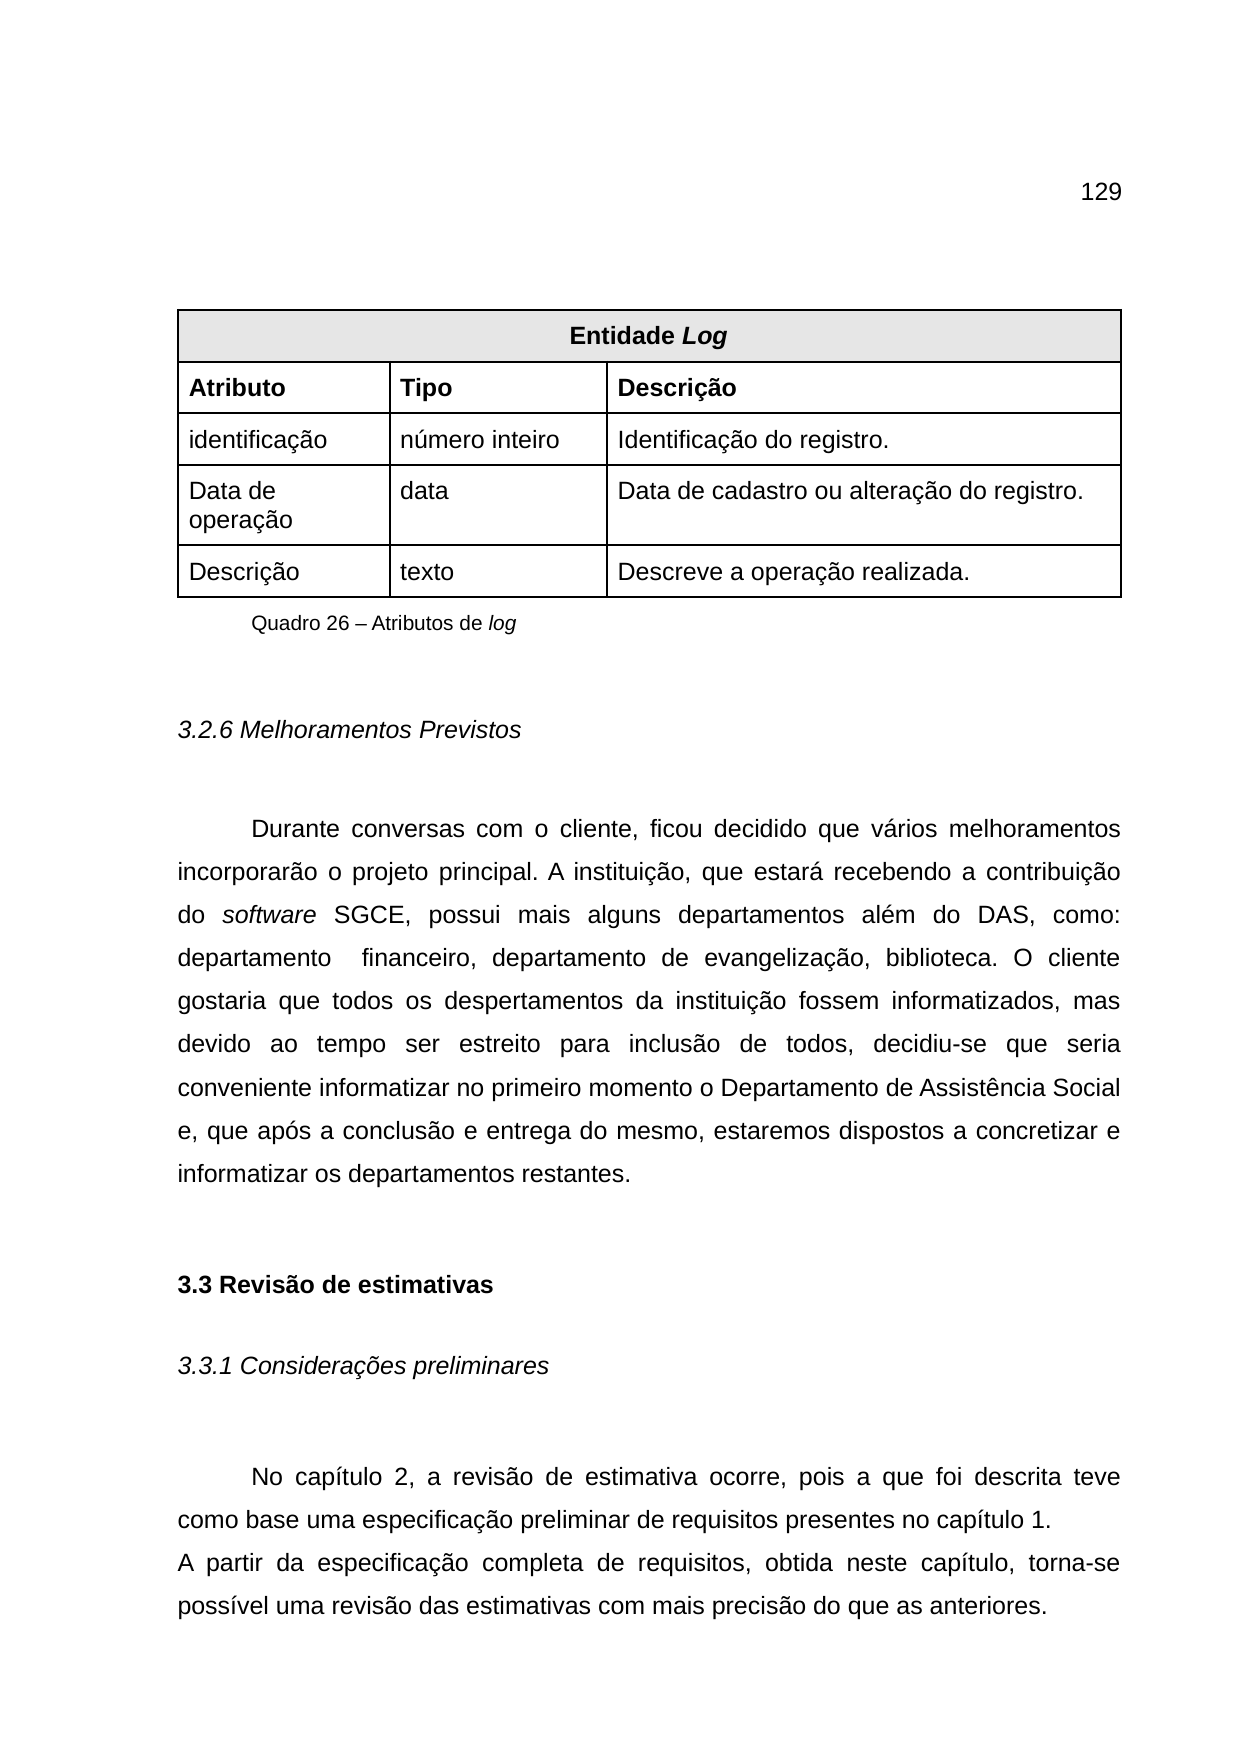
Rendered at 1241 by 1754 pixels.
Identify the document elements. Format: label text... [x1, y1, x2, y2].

text Durante conversas com o cliente, ficou decidido que vários melhoramentos incorporarão o projeto principal. A instituição, que estará recebendo a contribuição do software SGCE, possui mais alguns departamentos além do DAS, como: departamento financeiro, departamento de evangelização, biblioteca. O cliente gostaria que todos os despertamentos da instituição fossem informatizados, mas devido ao tempo ser estreito para inclusão de todos, decidiu-se que seria conveniente informatizar no primeiro momento o Departamento de Assistência Social e, que após a conclusão e entrega do mesmo, estaremos dispostos a concretizar e informatizar os departamentos restantes. [177, 814, 1122, 1188]
table_cell Descreve a operação realizada. [608, 546, 1120, 596]
table_cell Identificação do registro. [608, 414, 1120, 464]
table_cell Descrição [179, 546, 389, 596]
table_cell Tipo [391, 363, 606, 412]
table_cell identificação [179, 414, 389, 464]
subtitle 3.3 Revisão de estimativas [177, 1270, 1122, 1299]
table_cell número inteiro [391, 414, 606, 464]
table_cell Atributo [179, 363, 389, 412]
text A partir da especificação completa de requisitos, obtida neste capítulo, torna-se possível uma revisão das estimativas com mais precisão do que as anteriores. [177, 1548, 1122, 1620]
table_cell Descrição [608, 363, 1120, 412]
text Quadro 26 – Atributos de log [177, 611, 1122, 634]
subtitle 3.2.6 Melhoramentos Previstos [177, 715, 1122, 744]
table_cell Data de cadastro ou alteração do registro. [608, 466, 1120, 544]
table_cell texto [391, 546, 606, 596]
table_cell Data de operação [179, 466, 389, 544]
table_cell data [391, 466, 606, 544]
text No capítulo 2, a revisão de estimativa ocorre, pois a que foi descrita teve como base uma especificação preliminar de requisitos presentes no capítulo 1. [177, 1462, 1122, 1534]
table_header Entidade Log [179, 311, 1120, 361]
subtitle 3.3.1 Considerações preliminares [177, 1351, 1122, 1379]
